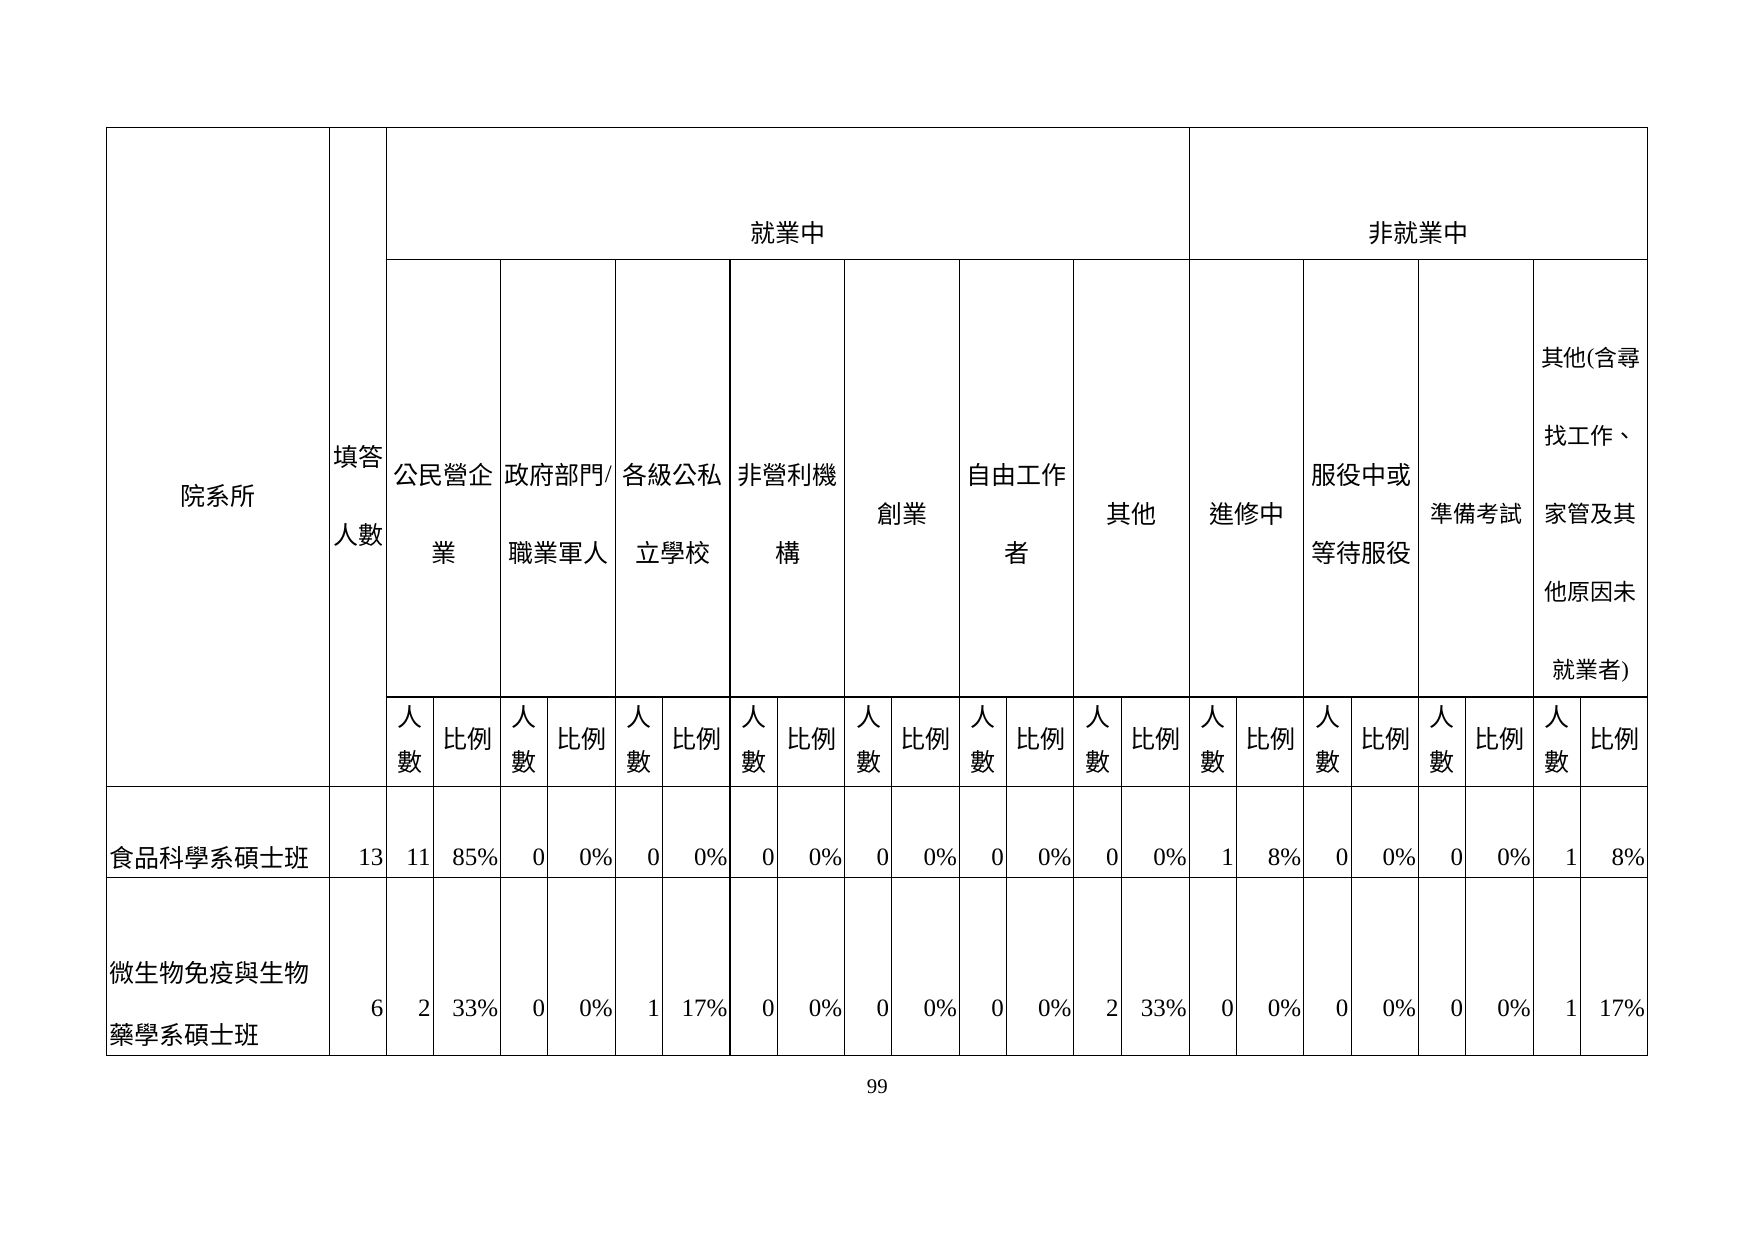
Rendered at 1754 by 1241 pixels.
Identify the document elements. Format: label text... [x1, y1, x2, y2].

table_cell 比例 [663, 698, 729, 786]
table_cell 人數 [845, 698, 891, 786]
table_cell 2 [387, 878, 433, 1054]
table_cell 0 [845, 787, 891, 877]
table_cell 0% [1466, 878, 1533, 1054]
table_cell 人數 [616, 698, 662, 786]
table_cell 自由工作者 [960, 260, 1073, 696]
table_cell 0% [892, 787, 959, 877]
table_cell 33% [434, 878, 500, 1054]
table_cell 33% [1122, 878, 1189, 1054]
table_cell 0% [663, 787, 729, 877]
table_cell 0 [960, 878, 1006, 1054]
table_cell 0 [1419, 787, 1465, 877]
table_cell 0 [731, 878, 777, 1054]
table_cell 準備考試 [1419, 260, 1533, 696]
table_cell 人數 [387, 698, 433, 786]
table_cell 1 [1534, 787, 1580, 877]
table_cell 0 [1190, 878, 1236, 1054]
table_cell 6 [330, 878, 386, 1054]
table_cell 比例 [892, 698, 959, 786]
table_cell 進修中 [1190, 260, 1303, 696]
table_cell 創業 [845, 260, 959, 696]
table_cell 其他(含尋找工作、家管及其他原因未就業者) [1534, 260, 1647, 696]
table_cell 比例 [1122, 698, 1189, 786]
table_cell 0% [778, 787, 844, 877]
table_cell 比例 [1466, 698, 1533, 786]
table_cell 1 [1190, 787, 1236, 877]
table_cell 0 [1304, 787, 1351, 877]
table_cell 17% [1581, 878, 1647, 1054]
table_cell 比例 [778, 698, 844, 786]
table_cell 食品科學系碩士班 [107, 787, 329, 877]
table_cell 比例 [1007, 698, 1073, 786]
table_cell 8% [1237, 787, 1303, 877]
table_cell 1 [1534, 878, 1580, 1054]
table_cell 0% [548, 787, 615, 877]
table_header 填答 人數 [330, 128, 386, 786]
table_cell 0% [1007, 878, 1073, 1054]
table_cell 政府部門/職業軍人 [501, 260, 615, 696]
table_cell 0 [731, 787, 777, 877]
table_cell 0 [501, 787, 547, 877]
table_cell 公民營企業 [387, 260, 500, 696]
table_cell 人數 [1304, 698, 1351, 786]
table_cell 85% [434, 787, 500, 877]
table_cell 11 [387, 787, 433, 877]
table_cell 0% [1122, 787, 1189, 877]
table_cell 人數 [1419, 698, 1465, 786]
table_header 非就業中 [1190, 128, 1647, 259]
table_cell 各級公私立學校 [616, 260, 729, 696]
table_cell 0% [1466, 787, 1533, 877]
table_header 就業中 [387, 128, 1189, 259]
table_header 院系所 [107, 128, 329, 786]
table_cell 0 [501, 878, 547, 1054]
table_cell 17% [663, 878, 729, 1054]
table_cell 非營利機構 [731, 260, 844, 696]
table_cell 0% [1237, 878, 1303, 1054]
table_cell 0 [1304, 878, 1351, 1054]
table_cell 比例 [548, 698, 615, 786]
table_cell 比例 [434, 698, 500, 786]
table_cell 0 [845, 878, 891, 1054]
table_cell 0% [548, 878, 615, 1054]
table_cell 2 [1074, 878, 1121, 1054]
table_cell 人數 [1534, 698, 1580, 786]
table_cell 0% [1352, 878, 1418, 1054]
table_cell 0% [778, 878, 844, 1054]
table_cell 人數 [1190, 698, 1236, 786]
table_cell 服役中或等待服役 [1304, 260, 1418, 696]
table_cell 0 [616, 787, 662, 877]
table_cell 0% [1007, 787, 1073, 877]
table_cell 人數 [1074, 698, 1121, 786]
table_cell 1 [616, 878, 662, 1054]
table_cell 0% [892, 878, 959, 1054]
table_cell 其他 [1074, 260, 1189, 696]
table_cell 比例 [1352, 698, 1418, 786]
table_cell 13 [330, 787, 386, 877]
table_cell 人數 [960, 698, 1006, 786]
table_cell 0 [960, 787, 1006, 877]
table_cell 人數 [731, 698, 777, 786]
table_cell 人數 [501, 698, 547, 786]
table_cell 0 [1419, 878, 1465, 1054]
table_cell 微生物免疫與生物藥學系碩士班 [107, 878, 329, 1054]
table_cell 8% [1581, 787, 1647, 877]
table_cell 0 [1074, 787, 1121, 877]
table_cell 比例 [1581, 698, 1647, 786]
table_cell 比例 [1237, 698, 1303, 786]
table_cell 0% [1352, 787, 1418, 877]
